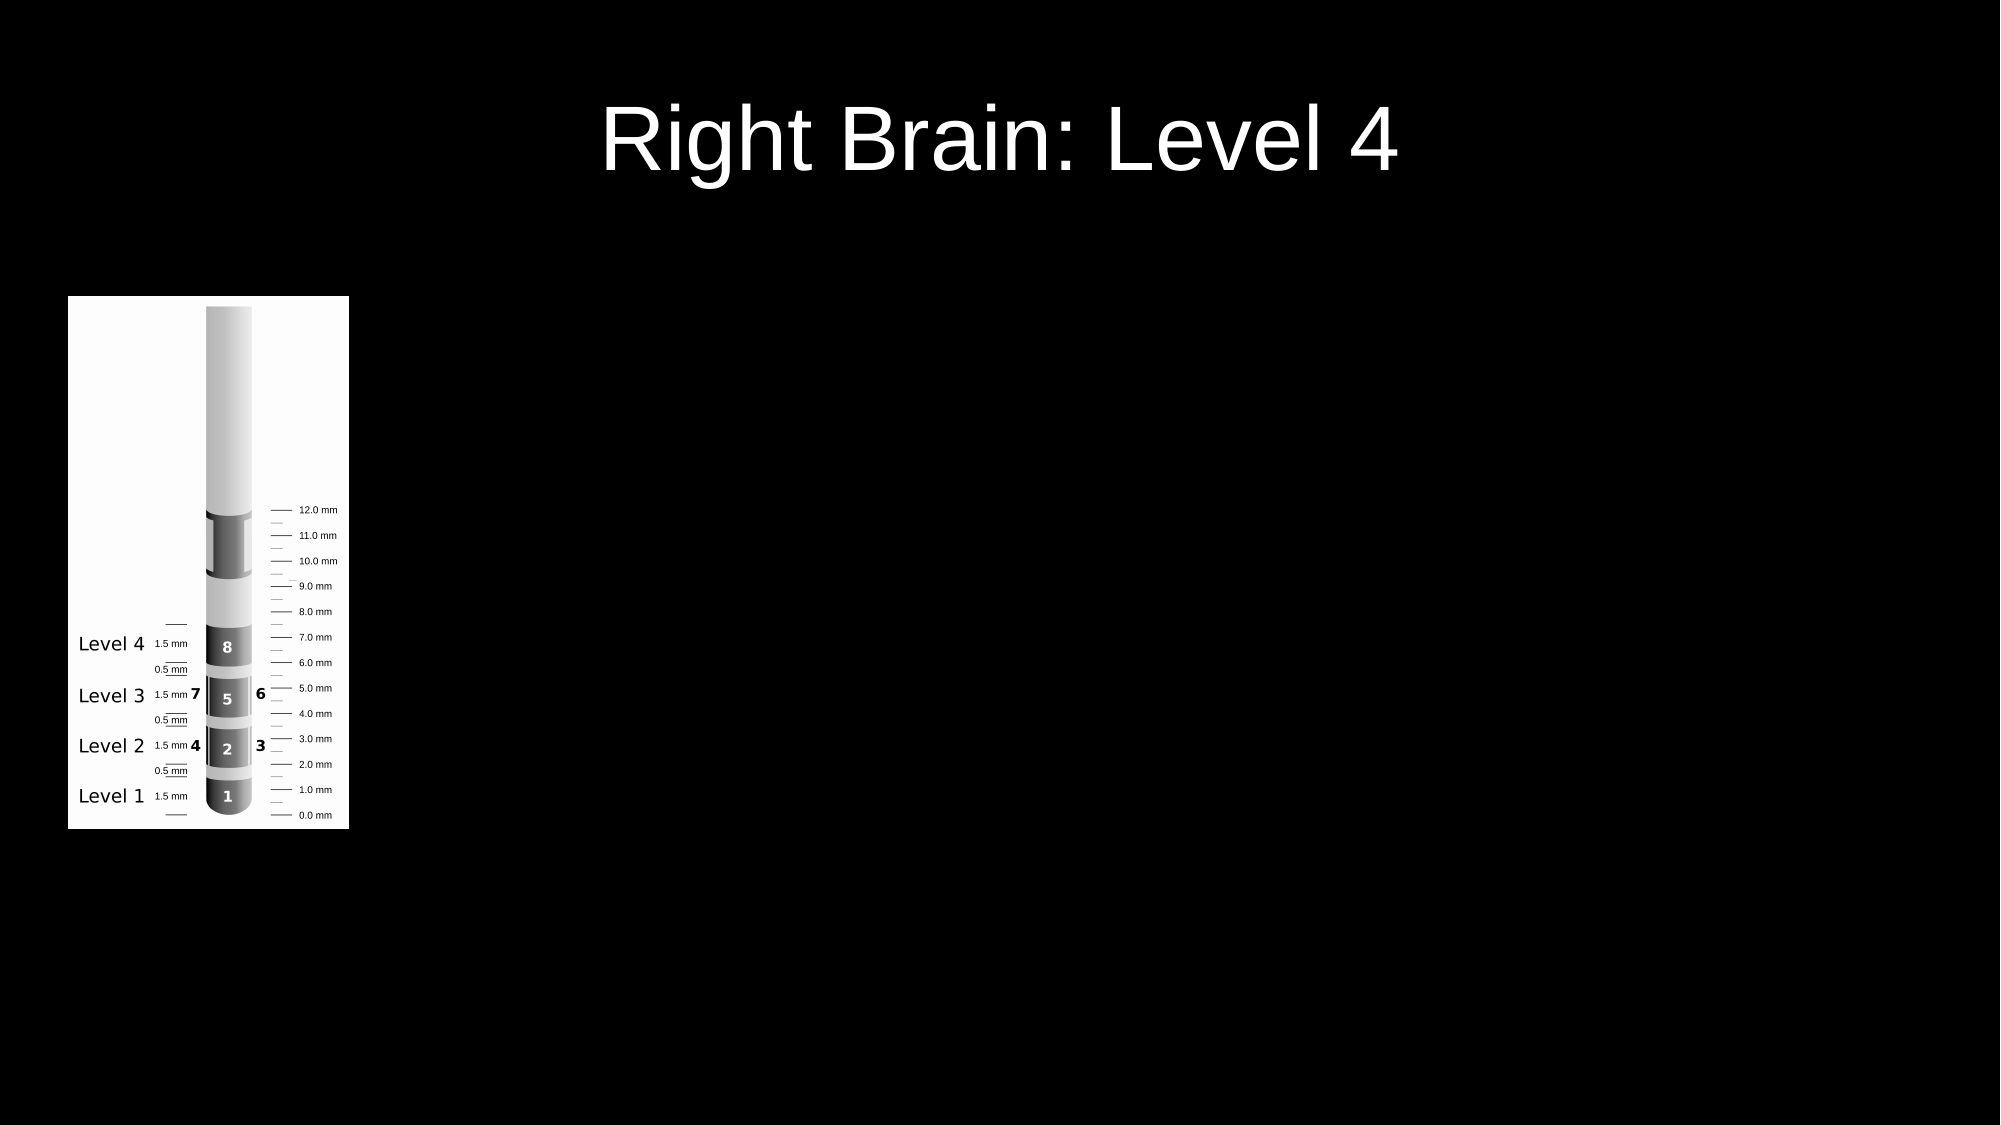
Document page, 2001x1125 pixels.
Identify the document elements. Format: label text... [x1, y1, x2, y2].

picture [68, 296, 349, 829]
title Right Brain: Level 4 [99, 44, 1900, 233]
